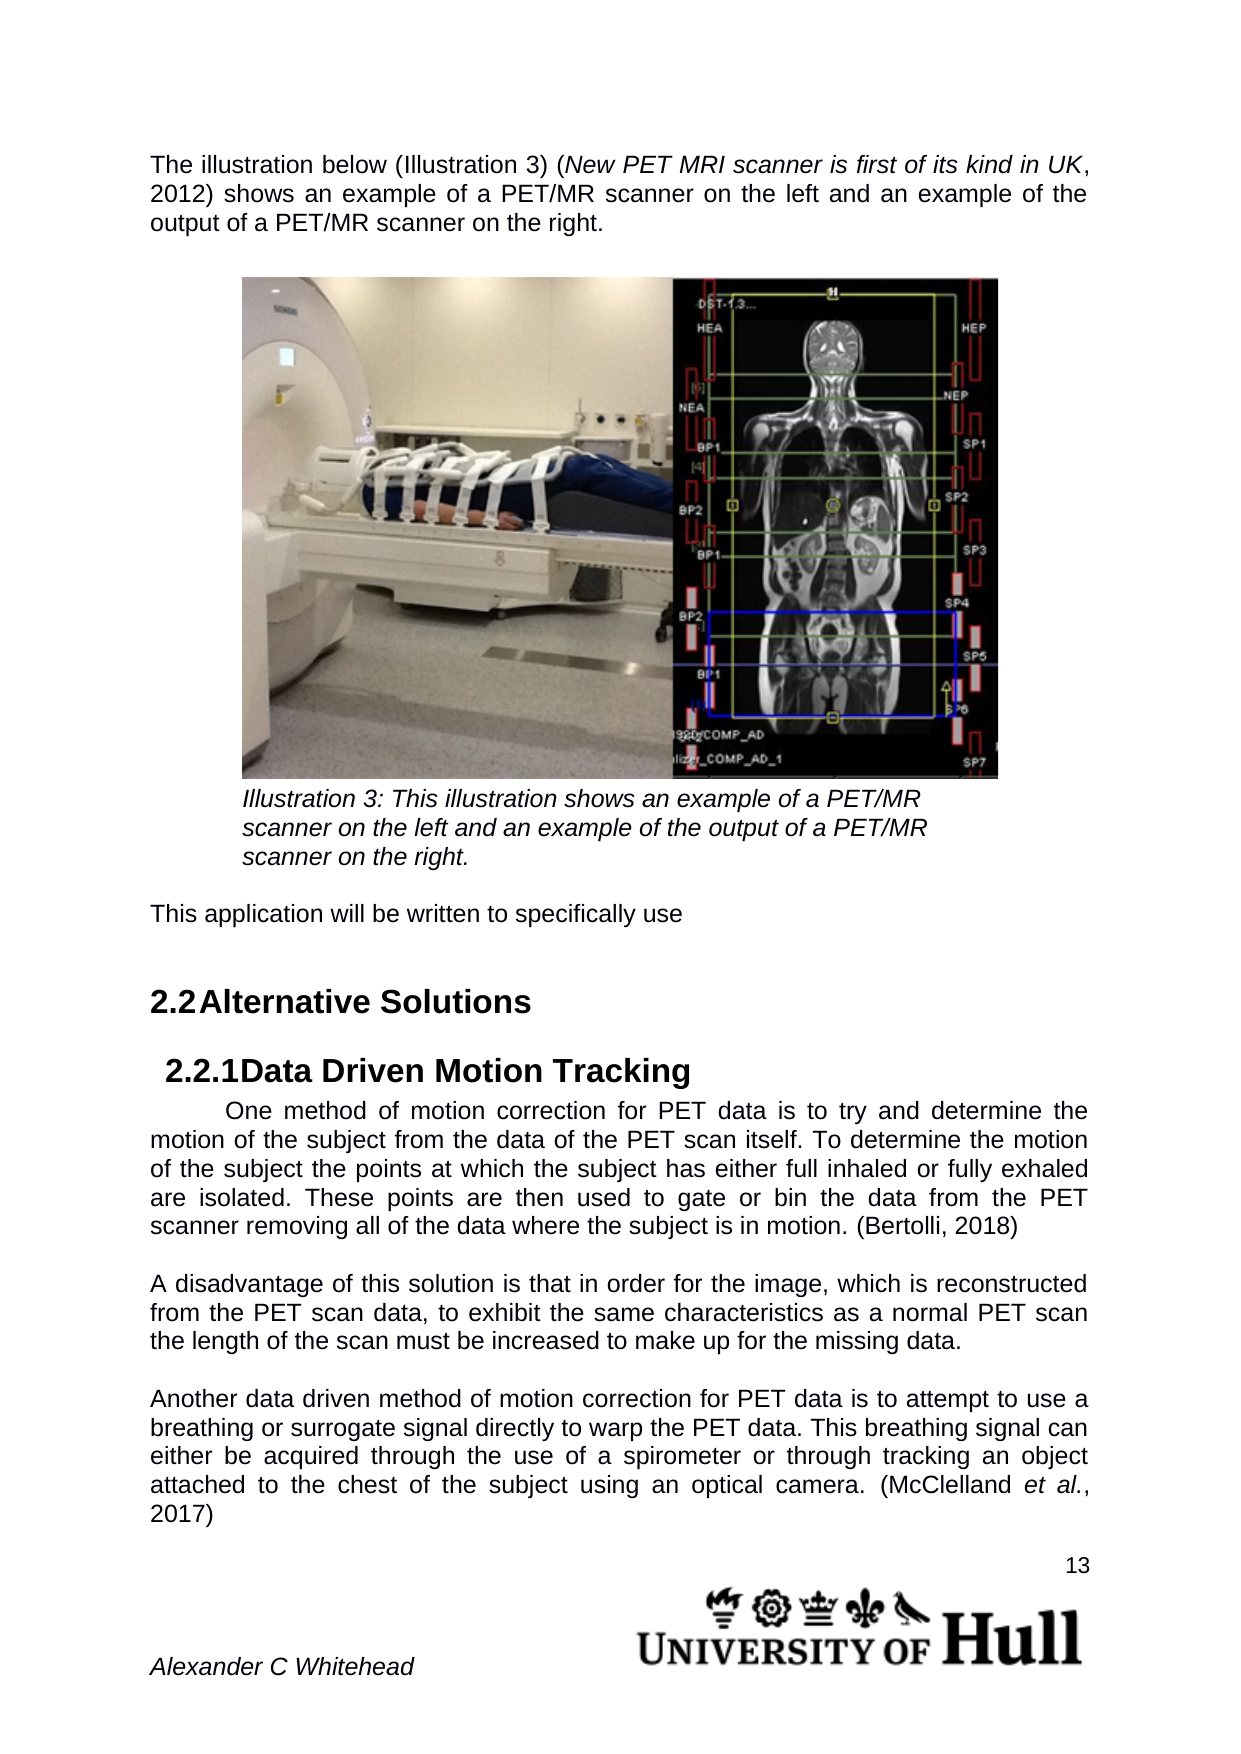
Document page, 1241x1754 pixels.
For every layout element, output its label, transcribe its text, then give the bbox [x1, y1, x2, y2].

subtitle Alternative Solutions [150, 982, 1090, 1020]
picture [242, 277, 999, 779]
picture [630, 1578, 1091, 1675]
text ⁠ [150, 1240, 1090, 1269]
subtitle Data Driven Motion Tracking [165, 1052, 1090, 1090]
text The illustration below (Illustration 3) (New PET MRI scanner is first of its kind in UK, 2012) shows an example of a PET/MR scanner on the left and an example of the output of a PET/MR scanner on the right. [150, 150, 1090, 236]
text Illustration 3: This illustration shows an example of a PET/MR scanner on the left and an example of the output of a PET/MR scanner on the right. [242, 779, 998, 871]
text Another data driven method of motion correction for PET data is to attempt to use a breathing or surrogate signal directly to warp the PET data. This breathing signal can either be acquired through the use of a spirometer or through tracking an object attached to the chest of the subject using an optical camera. (McClelland et al., 2017) [150, 1384, 1090, 1527]
text This application will be written to specifically use [150, 899, 1090, 928]
text A disadvantage of this solution is that in order for the image, which is reconstructed from the PET scan data, to exhibit the same characteristics as a normal PET scan the length of the scan must be increased to make up for the missing data. [150, 1269, 1090, 1355]
text One method of motion correction for PET data is to try and determine the motion of the subject from the data of the PET scan itself. To determine the motion of the subject the points at which the subject has either full inhaled or fully exhaled are isolated. These points are then used to gate or bin the data from the PET scanner removing all of the data where the subject is in motion. (Bertolli, 2018) [150, 1096, 1090, 1240]
